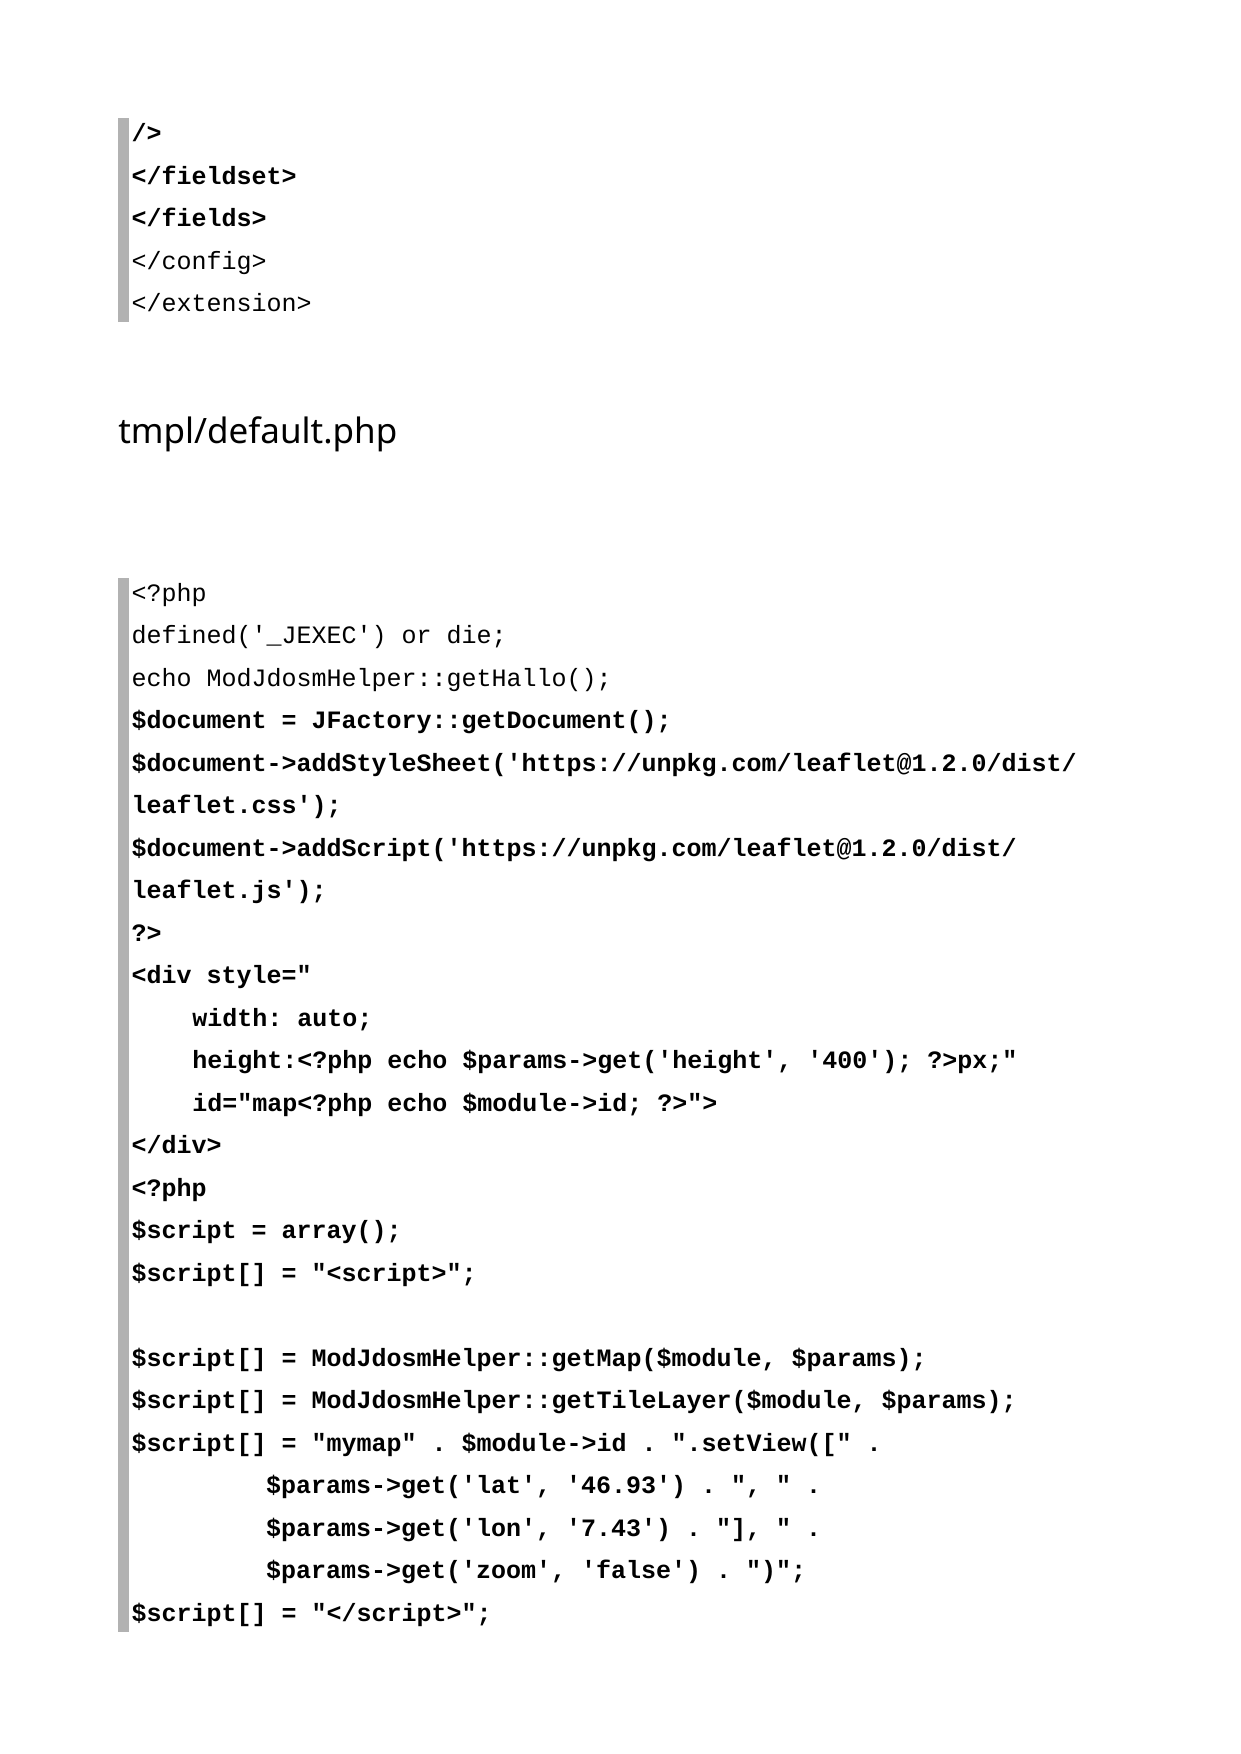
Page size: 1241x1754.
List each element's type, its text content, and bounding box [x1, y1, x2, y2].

text $script[] = "</script>"; [129, 1597, 1122, 1632]
text </div> [129, 1130, 1122, 1161]
text id="map<?php echo $module->id; ?>"> [129, 1087, 1122, 1119]
text defined('_JEXEC') or die; [129, 620, 1122, 651]
text </fieldset> [129, 161, 1122, 192]
text <div style=" [129, 960, 1122, 991]
text $script[] = "<script>"; [129, 1257, 1122, 1289]
text ?> [129, 917, 1122, 949]
text </config> [129, 246, 1122, 277]
text </fields> [129, 203, 1122, 234]
text $params->get('zoom', 'false') . ")"; [129, 1555, 1122, 1586]
text $script[] = ModJdosmHelper::getTileLayer($module, $params); [129, 1385, 1122, 1416]
text $script[] = "mymap" . $module->id . ".setView([" . [129, 1427, 1122, 1459]
text $script[] = ModJdosmHelper::getMap($module, $params); [129, 1342, 1122, 1374]
text $document->addStyleSheet('https://unpkg.com/leaflet@1.2.0/dist/leaflet.css'); [129, 747, 1122, 821]
text <?php [129, 1172, 1122, 1204]
text <?php [118, 577, 1122, 609]
text echo ModJdosmHelper::getHallo(); [129, 662, 1122, 694]
text $document = JFactory::getDocument(); [129, 705, 1122, 736]
text $params->get('lon', '7.43') . "], " . [129, 1512, 1122, 1544]
text /> [129, 118, 1122, 149]
subtitle tmpl/default.php [118, 406, 1122, 454]
text $document->addScript('https://unpkg.com/leaflet@1.2.0/dist/leaflet.js'); [129, 832, 1122, 906]
text $params->get('lat', '46.93') . ", " . [129, 1470, 1122, 1501]
text height:<?php echo $params->get('height', '400'); ?>px;" [129, 1045, 1122, 1076]
text </extension> [129, 288, 1122, 322]
text $script = array(); [129, 1215, 1122, 1246]
text width: auto; [129, 1002, 1122, 1034]
